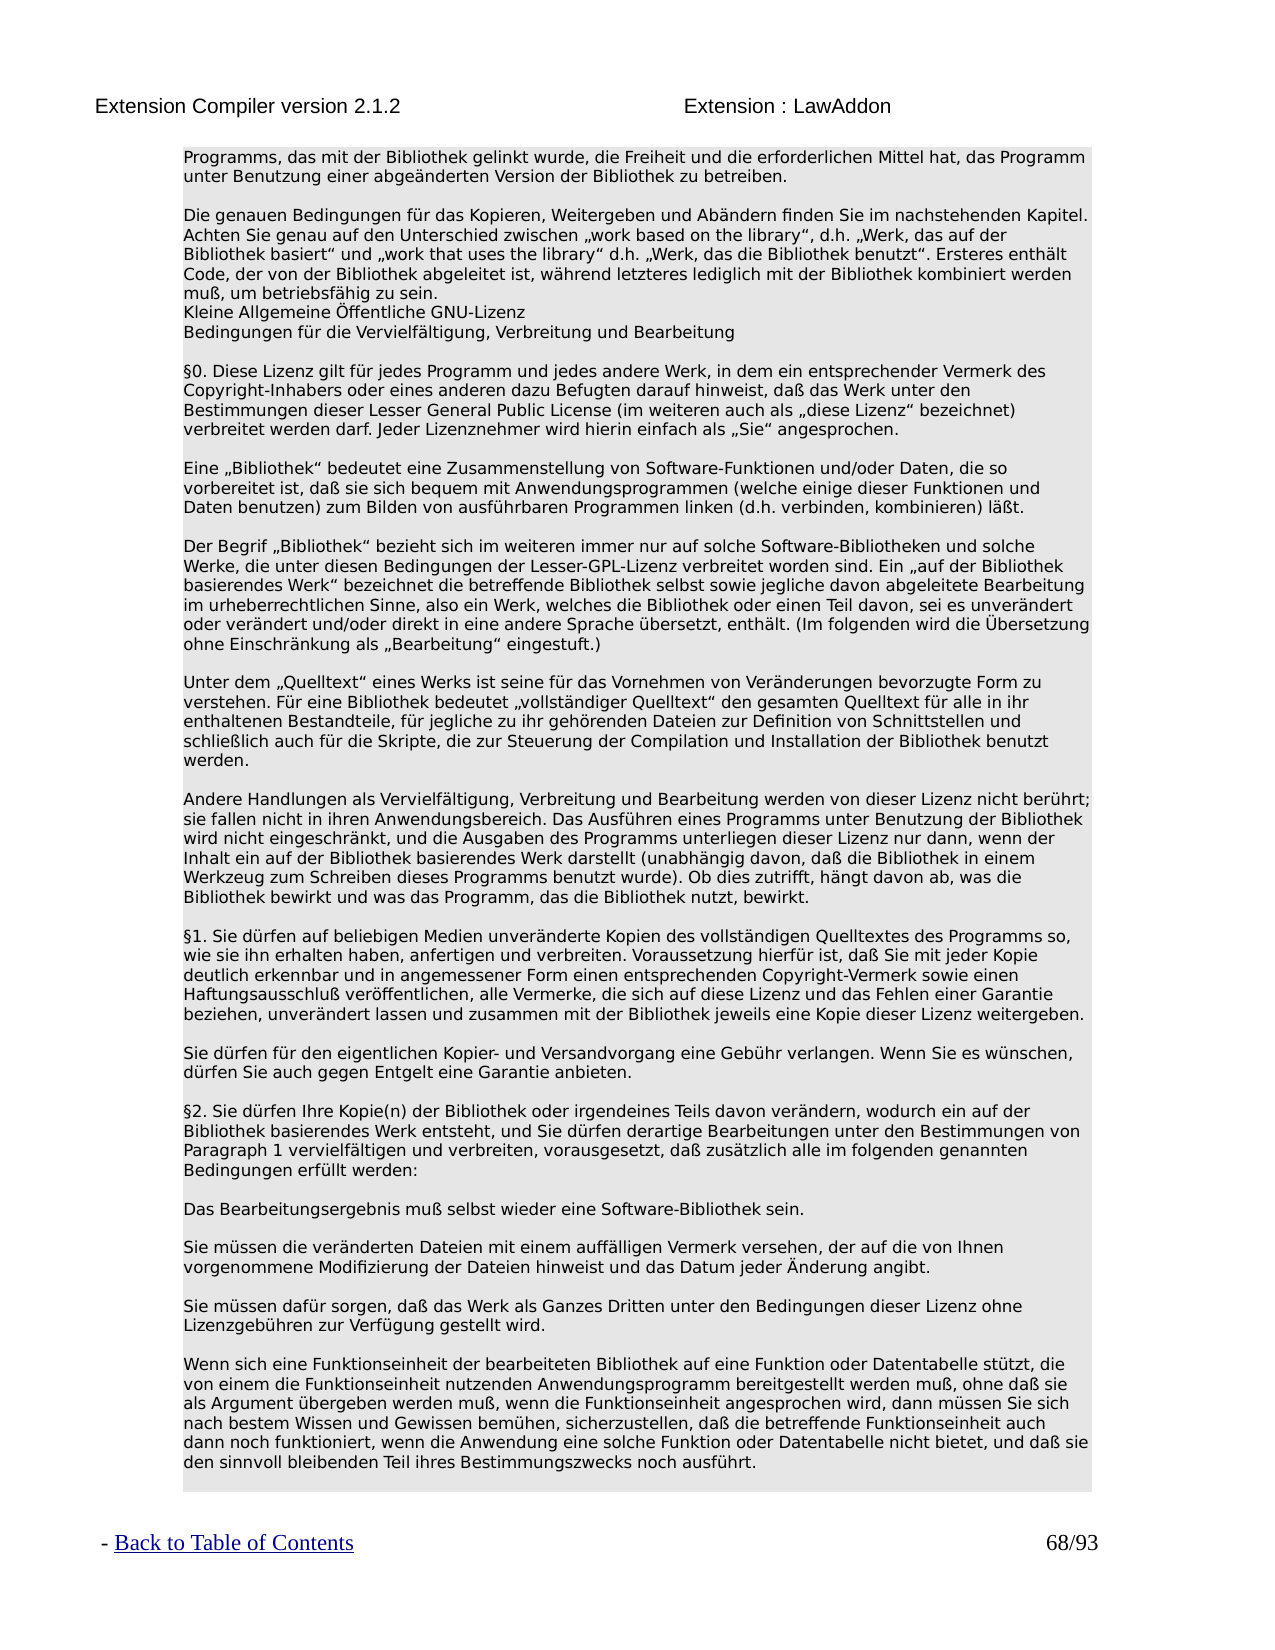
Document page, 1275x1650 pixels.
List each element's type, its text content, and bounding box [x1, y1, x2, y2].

text Der Begrif „Bibliothek“ bezieht sich im weiteren immer nur auf solche Software-Bibliotheken und solche Werke, die unter diesen Bedingungen der Lesser-GPL-Lizenz verbreitet worden sind. Ein „auf der Bibliothek basierendes Werk“ bezeichnet die betreffende Bibliothek selbst sowie jegliche davon abgeleitete Bearbeitung im urheberrechtlichen Sinne, also ein Werk, welches die Bibliothek oder einen Teil davon, sei es unverändert oder verändert und/oder direkt in eine andere Sprache übersetzt, enthält. (Im folgenden wird die Übersetzung ohne Einschränkung als „Bearbeitung“ eingestuft.) [183, 537, 1092, 654]
text Eine „Bibliothek“ bedeutet eine Zusammenstellung von Software-Funktionen und/oder Daten, die so vorbereitet ist, daß sie sich bequem mit Anwendungsprogrammen (welche einige dieser Funktionen und Daten benutzen) zum Bilden von ausführbaren Programmen linken (d.h. verbinden, kombinieren) läßt. [183, 459, 1092, 518]
text Wenn sich eine Funktionseinheit der bearbeiteten Bibliothek auf eine Funktion oder Datentabelle stützt, die von einem die Funktionseinheit nutzenden Anwendungsprogramm bereitgestellt werden muß, ohne daß sie als Argument übergeben werden muß, wenn die Funktionseinheit angesprochen wird, dann müssen Sie sich nach bestem Wissen und Gewissen bemühen, sicherzustellen, daß die betreffende Funktionseinheit auch dann noch funktioniert, wenn die Anwendung eine solche Funktion oder Datentabelle nicht bietet, und daß sie den sinnvoll bleibenden Teil ihres Bestimmungszwecks noch ausführt. [183, 1355, 1092, 1472]
text Kleine Allgemeine Öffentliche GNU-Lizenz [183, 303, 1092, 323]
text §1. Sie dürfen auf beliebigen Medien unveränderte Kopien des vollständigen Quelltextes des Programms so, wie sie ihn erhalten haben, anfertigen und verbreiten. Voraussetzung hierfür ist, daß Sie mit jeder Kopie deutlich erkennbar und in angemessener Form einen entsprechenden Copyright-Vermerk sowie einen Haftungsausschluß veröffentlichen, alle Vermerke, die sich auf diese Lizenz und das Fehlen einer Garantie beziehen, unverändert lassen und zusammen mit der Bibliothek jeweils eine Kopie dieser Lizenz weitergeben. [183, 927, 1092, 1024]
text Unter dem „Quelltext“ eines Werks ist seine für das Vornehmen von Veränderungen bevorzugte Form zu verstehen. Für eine Bibliothek bedeutet „vollständiger Quelltext“ den gesamten Quelltext für alle in ihr enthaltenen Bestandteile, für jegliche zu ihr gehörenden Dateien zur Definition von Schnittstellen und schließlich auch für die Skripte, die zur Steuerung der Compilation und Installation der Bibliothek benutzt werden. [183, 673, 1092, 771]
text Sie müssen dafür sorgen, daß das Werk als Ganzes Dritten unter den Bedingungen dieser Lizenz ohne Lizenzgebühren zur Verfügung gestellt wird. [183, 1297, 1092, 1336]
text Programms, das mit der Bibliothek gelinkt wurde, die Freiheit und die erforderlichen Mittel hat, das Programm unter Benutzung einer abgeänderten Version der Bibliothek zu betreiben. [183, 147, 1092, 186]
text §0. Diese Lizenz gilt für jedes Programm und jedes andere Werk, in dem ein entsprechender Vermerk des Copyright-Inhabers oder eines anderen dazu Befugten darauf hinweist, daß das Werk unter den Bestimmungen dieser Lesser General Public License (im weiteren auch als „diese Lizenz“ bezeichnet) verbreitet werden darf. Jeder Lizenznehmer wird hierin einfach als „Sie“ angesprochen. [183, 362, 1092, 440]
text Sie müssen die veränderten Dateien mit einem auffälligen Vermerk versehen, der auf die von Ihnen vorgenommene Modifizierung der Dateien hinweist und das Datum jeder Änderung angibt. [183, 1238, 1092, 1277]
text Bedingungen für die Vervielfältigung, Verbreitung und Bearbeitung [183, 323, 1092, 342]
text Andere Handlungen als Vervielfältigung, Verbreitung und Bearbeitung werden von dieser Lizenz nicht berührt; sie fallen nicht in ihren Anwendungsbereich. Das Ausführen eines Programms unter Benutzung der Bibliothek wird nicht eingeschränkt, und die Ausgaben des Programms unterliegen dieser Lizenz nur dann, wenn der Inhalt ein auf der Bibliothek basierendes Werk darstellt (unabhängig davon, daß die Bibliothek in einem Werkzeug zum Schreiben dieses Programms benutzt wurde). Ob dies zutrifft, hängt davon ab, was die Bibliothek bewirkt und was das Programm, das die Bibliothek nutzt, bewirkt. [183, 790, 1092, 907]
text Die genauen Bedingungen für das Kopieren, Weitergeben und Abändern finden Sie im nachstehenden Kapitel. Achten Sie genau auf den Unterschied zwischen „work based on the library“, d.h. „Werk, das auf der Bibliothek basiert“ und „work that uses the library“ d.h. „Werk, das die Bibliothek benutzt“. Ersteres enthält Code, der von der Bibliothek abgeleitet ist, während letzteres lediglich mit der Bibliothek kombiniert werden muß, um betriebsfähig zu sein. [183, 206, 1092, 303]
text §2. Sie dürfen Ihre Kopie(n) der Bibliothek oder irgendeines Teils davon verändern, wodurch ein auf der Bibliothek basierendes Werk entsteht, und Sie dürfen derartige Bearbeitungen unter den Bestimmungen von Paragraph 1 vervielfältigen und verbreiten, vorausgesetzt, daß zusätzlich alle im folgenden genannten Bedingungen erfüllt werden: [183, 1102, 1092, 1180]
text Das Bearbeitungsergebnis muß selbst wieder eine Software-Bibliothek sein. [183, 1199, 1092, 1219]
text Sie dürfen für den eigentlichen Kopier- und Versandvorgang eine Gebühr verlangen. Wenn Sie es wünschen, dürfen Sie auch gegen Entgelt eine Garantie anbieten. [183, 1043, 1092, 1082]
